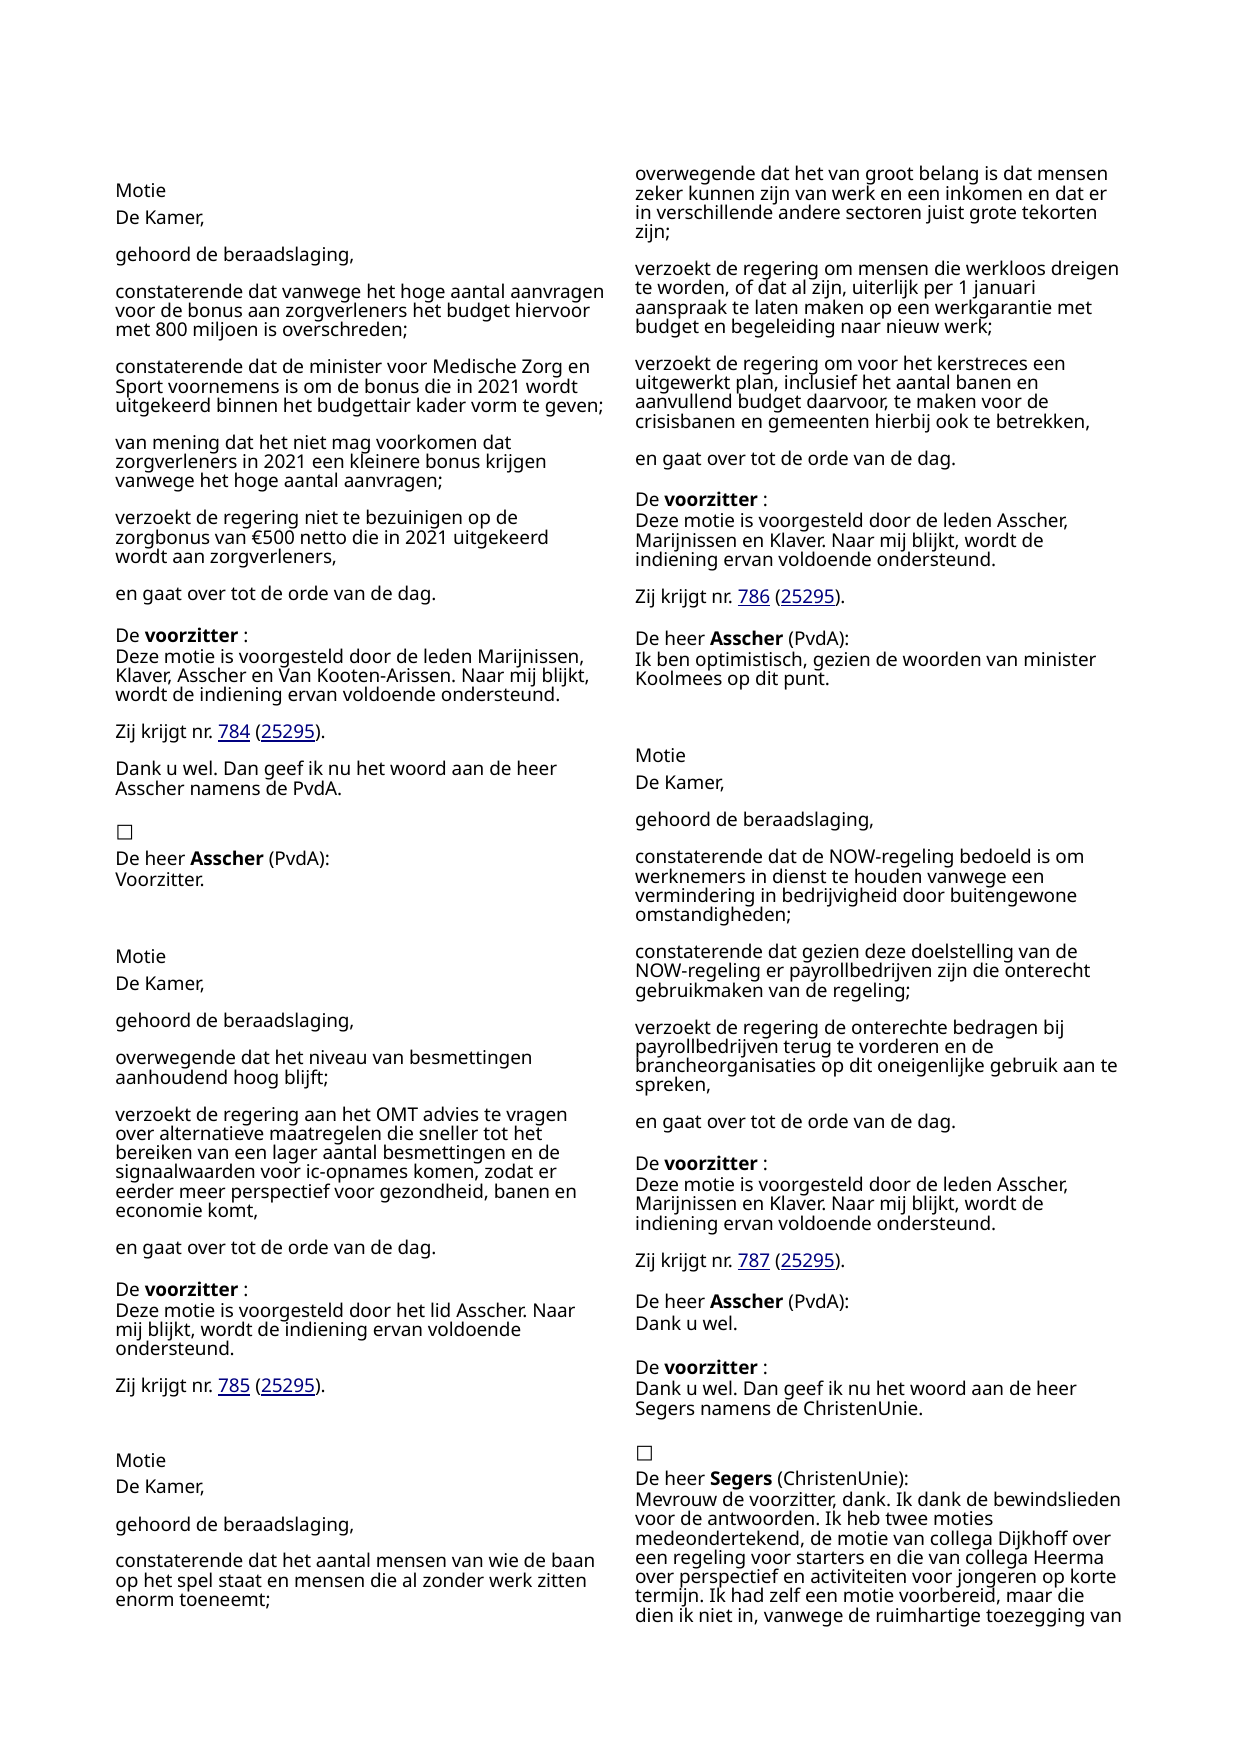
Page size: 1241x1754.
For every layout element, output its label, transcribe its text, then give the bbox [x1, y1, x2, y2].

text verzoekt de regering aan het OMT advies te vragen over alternatieve maatregelen die sneller tot het bereiken van een lager aantal besmettingen en de signaalwaarden voor ic-opnames komen, zodat er eerder meer perspectief voor gezondheid, banen en economie komt, [115, 1106, 605, 1221]
text De voorzitter : [115, 1276, 605, 1302]
text De heer Asscher (PvdA): [635, 625, 1125, 651]
text Voorzitter. [115, 871, 605, 890]
text De Kamer, [115, 975, 605, 995]
text verzoekt de regering de onterechte bedragen bij payrollbedrijven terug te vorderen en de brancheorganisaties op dit oneigenlijke gebruik aan te spreken, [635, 1019, 1125, 1096]
text Deze motie is voorgesteld door de leden Asscher, Marijnissen en Klaver. Naar mij blijkt, wordt de indiening ervan voldoende ondersteund. [635, 512, 1125, 570]
text Zij krijgt nr. 785 (25295). [115, 1377, 605, 1396]
text gehoord de beraadslaging, [635, 811, 1125, 831]
text ⬜ [635, 1440, 1125, 1465]
text De voorzitter : [115, 622, 605, 648]
text De Kamer, [115, 1478, 605, 1498]
text Deze motie is voorgesteld door het lid Asscher. Naar mij blijkt, wordt de indiening ervan voldoende ondersteund. [115, 1302, 605, 1359]
text Motie [635, 743, 1125, 768]
text Zij krijgt nr. 786 (25295). [635, 588, 1125, 607]
text gehoord de beraadslaging, [115, 246, 605, 265]
text De heer Segers (ChristenUnie): [635, 1465, 1125, 1491]
text Dank u wel. [635, 1314, 1125, 1334]
text constaterende dat vanwege het hoge aantal aanvragen voor de bonus aan zorgverleners het budget hiervoor met 800 miljoen is overschreden; [115, 283, 605, 341]
text constaterende dat het aantal mensen van wie de baan op het spel staat en mensen die al zonder werk zitten enorm toeneemt; [115, 1552, 605, 1610]
text De voorzitter : [635, 487, 1125, 512]
text verzoekt de regering niet te bezuinigen op de zorgbonus van €500 netto die in 2021 uitgekeerd wordt aan zorgverleners, [115, 509, 605, 567]
text constaterende dat de minister voor Medische Zorg en Sport voornemens is om de bonus die in 2021 wordt uitgekeerd binnen het budgettair kader vorm te geven; [115, 358, 605, 416]
text Motie [115, 944, 605, 969]
text gehoord de beraadslaging, [115, 1516, 605, 1535]
text Zij krijgt nr. 784 (25295). [115, 723, 605, 742]
text De heer Asscher (PvdA): [115, 845, 605, 871]
text Dank u wel. Dan geef ik nu het woord aan de heer Asscher namens de PvdA. [115, 760, 605, 799]
text en gaat over tot de orde van de dag. [635, 450, 1125, 469]
text De voorzitter : [635, 1150, 1125, 1176]
text constaterende dat gezien deze doelstelling van de NOW-regeling er payrollbedrijven zijn die onterecht gebruikmaken van de regeling; [635, 943, 1125, 1001]
text Deze motie is voorgesteld door de leden Asscher, Marijnissen en Klaver. Naar mij blijkt, wordt de indiening ervan voldoende ondersteund. [635, 1176, 1125, 1234]
text Ik ben optimistisch, gezien de woorden van minister Koolmees op dit punt. [635, 651, 1125, 689]
text Mevrouw de voorzitter, dank. Ik dank de bewindslieden voor de antwoorden. Ik heb twee moties medeondertekend, de motie van collega Dijkhoff over een regeling voor starters en die van collega Heerma over perspectief en activiteiten voor jongeren op korte termijn. Ik had zelf een motie voorbereid, maar die dien ik niet in, vanwege de ruimhartige toezegging van [635, 1491, 1125, 1626]
text overwegende dat het niveau van besmettingen aanhoudend hoog blijft; [115, 1049, 605, 1088]
text ⬜ [115, 819, 605, 845]
text De heer Asscher (PvdA): [635, 1289, 1125, 1314]
text gehoord de beraadslaging, [115, 1012, 605, 1032]
text verzoekt de regering om mensen die werkloos dreigen te worden, of dat al zijn, uiterlijk per 1 januari aanspraak te laten maken op een werkgarantie met budget en begeleiding naar nieuw werk; [635, 260, 1125, 337]
text en gaat over tot de orde van de dag. [115, 1239, 605, 1258]
text en gaat over tot de orde van de dag. [115, 585, 605, 604]
text Motie [115, 1447, 605, 1473]
text Dank u wel. Dan geef ik nu het woord aan de heer Segers namens de ChristenUnie. [635, 1380, 1125, 1419]
text verzoekt de regering om voor het kerstreces een uitgewerkt plan, inclusief het aantal banen en aanvullend budget daarvoor, te maken voor de crisisbanen en gemeenten hierbij ook te betrekken, [635, 355, 1125, 432]
text Zij krijgt nr. 787 (25295). [635, 1252, 1125, 1271]
text Deze motie is voorgesteld door de leden Marijnissen, Klaver, Asscher en Van Kooten-Arissen. Naar mij blijkt, wordt de indiening ervan voldoende ondersteund. [115, 648, 605, 705]
text en gaat over tot de orde van de dag. [635, 1113, 1125, 1133]
text van mening dat het niet mag voorkomen dat zorgverleners in 2021 een kleinere bonus krijgen vanwege het hoge aantal aanvragen; [115, 434, 605, 492]
text De voorzitter : [635, 1354, 1125, 1380]
text constaterende dat de NOW-regeling bedoeld is om werknemers in dienst te houden vanwege een vermindering in bedrijvigheid door buitengewone omstandigheden; [635, 848, 1125, 925]
text De Kamer, [115, 209, 605, 228]
text overwegende dat het van groot belang is dat mensen zeker kunnen zijn van werk en een inkomen en dat er in verschillende andere sectoren juist grote tekorten zijn; [635, 165, 1125, 242]
text Motie [115, 177, 605, 203]
text De Kamer, [635, 774, 1125, 794]
